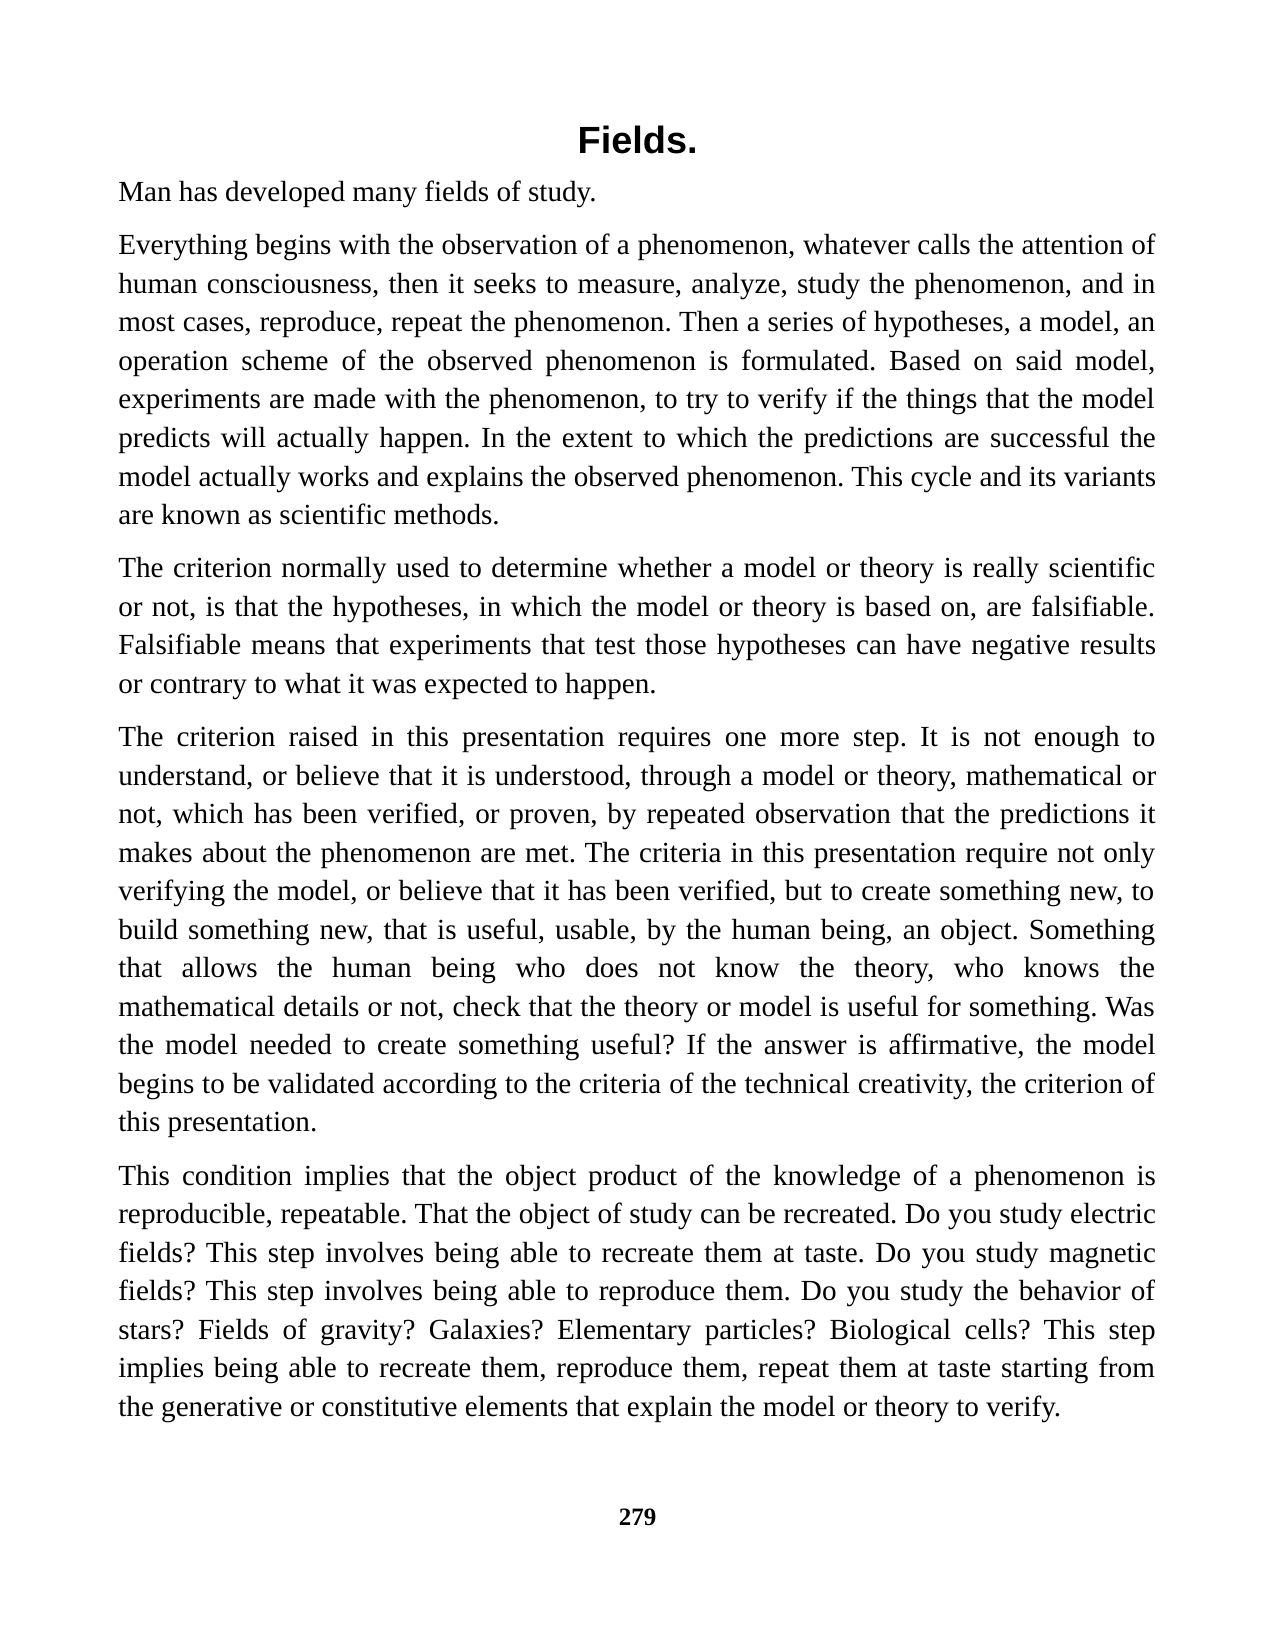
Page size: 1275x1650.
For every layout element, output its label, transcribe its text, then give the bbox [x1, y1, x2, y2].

text Man has developed many fields of study. [118, 174, 1157, 208]
subtitle Fields. [118, 118, 1157, 162]
text Everything begins with the observation of a phenomenon, whatever calls the attention of human consciousness, then it seeks to measure, analyze, study the phenomenon, and in most cases, reproduce, repeat the phenomenon. Then a series of hypotheses, a model, an operation scheme of the observed phenomenon is formulated. Based on said model, experiments are made with the phenomenon, to try to verify if the things that the model predicts will actually happen. In the extent to which the predictions are successful the model actually works and explains the observed phenomenon. This cycle and its variants are known as scientific methods. [118, 227, 1157, 531]
text The criterion raised in this presentation requires one more step. It is not enough to understand, or believe that it is understood, through a model or theory, mathematical or not, which has been verified, or proven, by repeated observation that the predictions it makes about the phenomenon are met. The criteria in this presentation require not only verifying the model, or believe that it has been verified, but to create something new, to build something new, that is useful, usable, by the human being, an object. Something that allows the human being who does not know the theory, who knows the mathematical details or not, check that the theory or model is useful for something. Was the model needed to create something useful? If the answer is affirmative, the model begins to be validated according to the criteria of the technical creativity, the criterion of this presentation. [118, 719, 1157, 1138]
text The criterion normally used to determine whether a model or theory is really scientific or not, is that the hypotheses, in which the model or theory is based on, are falsifiable. Falsifiable means that experiments that test those hypotheses can have negative results or contrary to what it was expected to happen. [118, 550, 1157, 699]
text This condition implies that the object product of the knowledge of a phenomenon is reproducible, repeatable. That the object of study can be recreated. Do you study electric fields? This step involves being able to recreate them at taste. Do you study magnetic fields? This step involves being able to reproduce them. Do you study the behavior of stars? Fields of gravity? Galaxies? Elementary particles? Biological cells? This step implies being able to recreate them, reproduce them, repeat them at taste starting from the generative or constitutive elements that explain the model or theory to verify. [118, 1158, 1157, 1422]
